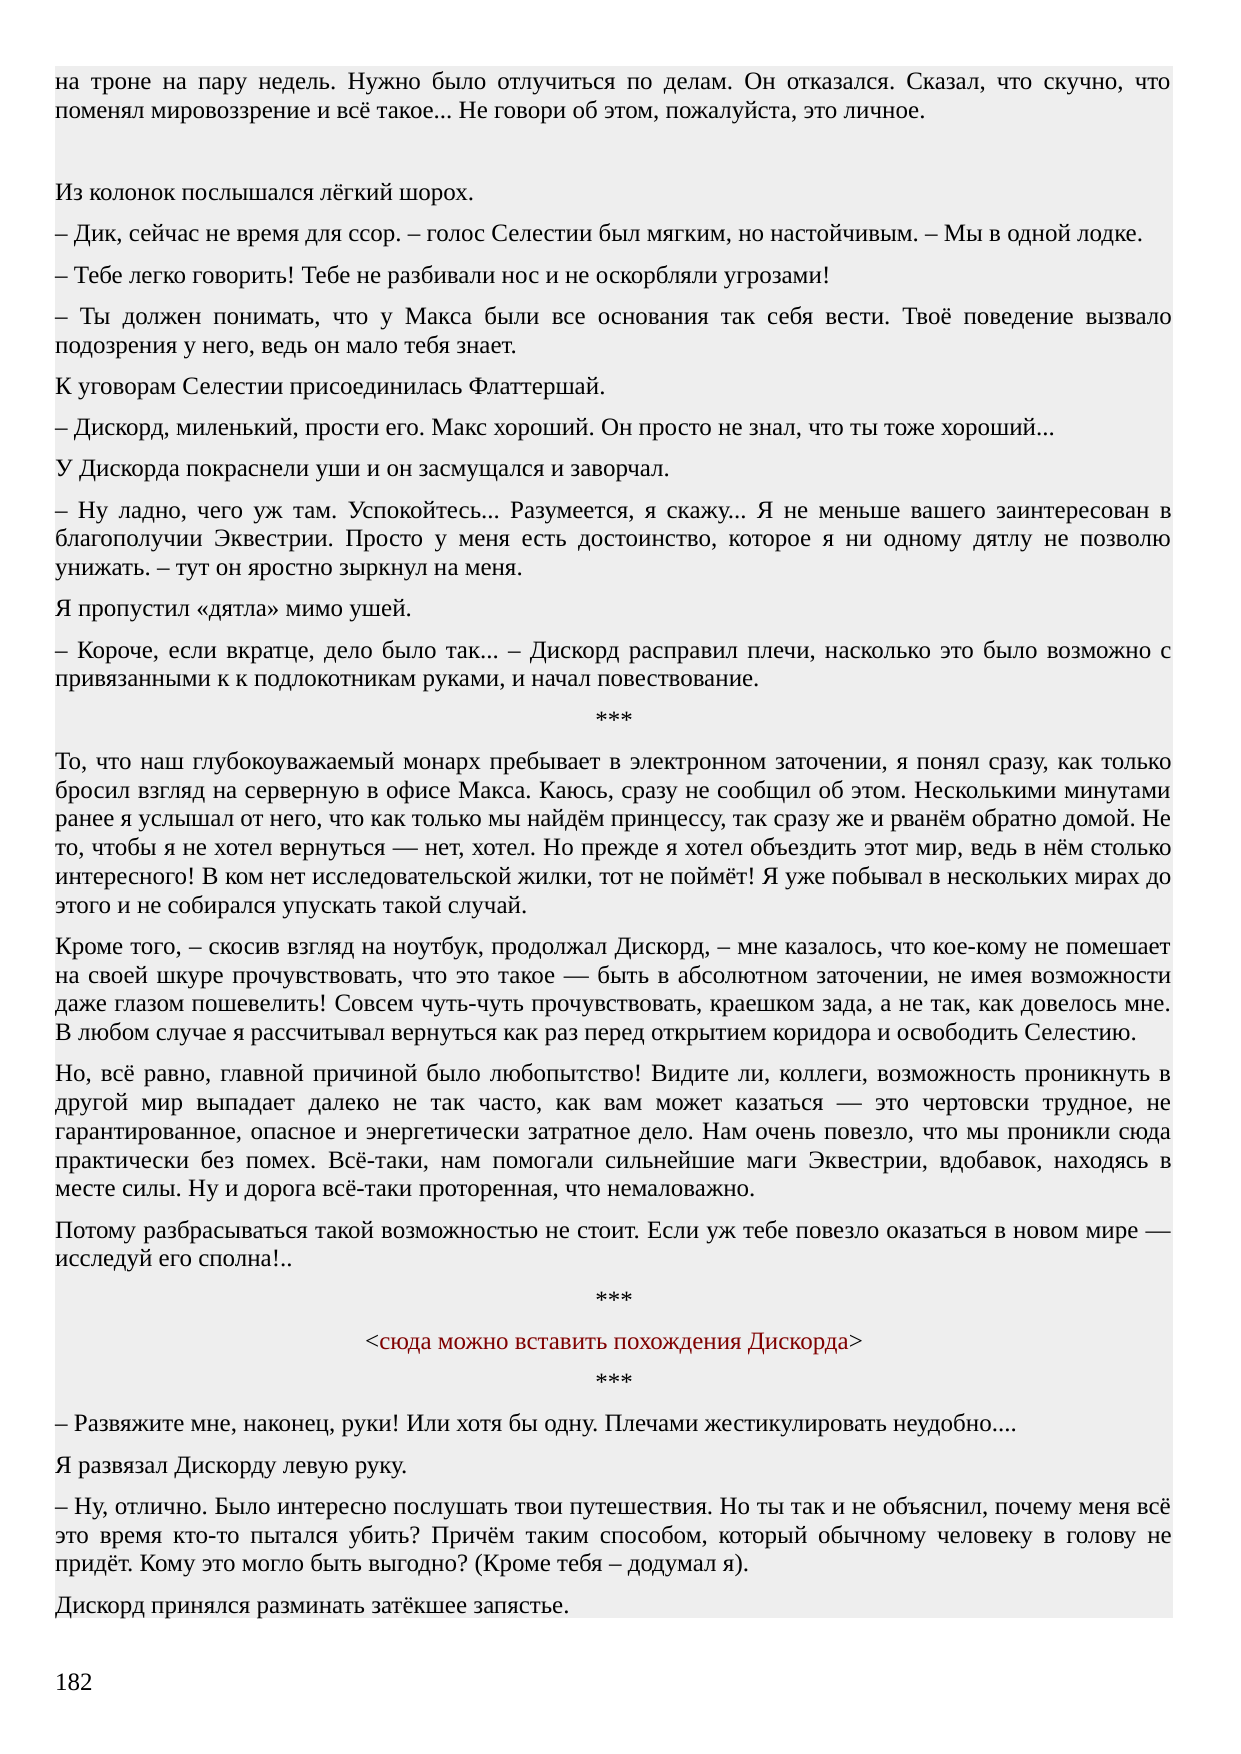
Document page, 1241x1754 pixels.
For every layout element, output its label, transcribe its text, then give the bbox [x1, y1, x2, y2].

text – Дик, сейчас не время для ссор. – голос Селестии был мягким, но настойчивым. – Мы в одной лодке. [55, 218, 1173, 247]
text То, что наш глубокоуважаемый монарх пребывает в электронном заточении, я понял сразу, как только бросил взгляд на серверную в офисе Макса. Каюсь, сразу не сообщил об этом. Несколькими минутами ранее я услышал от него, что как только мы найдём принцессу, так сразу же и рванём обратно домой. Не то, чтобы я не хотел вернуться — нет, хотел. Но прежде я хотел объездить этот мир, ведь в нём столько интересного! В ком нет исследовательской жилки, тот не поймёт! Я уже побывал в нескольких мирах до этого и не собирался упускать такой случай. [55, 746, 1173, 918]
text У Дискорда покраснели уши и он засмущался и заворчал. [55, 453, 1173, 482]
text Из колонок послышался лёгкий шорох. [55, 177, 1173, 206]
text *** [55, 1285, 1173, 1313]
text Дискорд принялся разминать затёкшее запястье. [55, 1590, 1173, 1618]
text Я пропустил «дятла» мимо ушей. [55, 593, 1173, 622]
text – Развяжите мне, наконец, руки! Или хотя бы одну. Плечами жестикулировать неудобно.... [55, 1408, 1173, 1437]
text *** [55, 1367, 1173, 1396]
text Но, всё равно, главной причиной было любопытство! Видите ли, коллеги, возможность проникнуть в другой мир выпадает далеко не так часто, как вам может казаться — это чертовски трудное, не гарантированное, опасное и энергетически затратное дело. Нам очень повезло, что мы проникли сюда практически без помех. Всё-таки, нам помогали сильнейшие маги Эквестрии, вдобавок, находясь в месте силы. Ну и дорога всё-таки проторенная, что немаловажно. [55, 1058, 1173, 1202]
text Я развязал Дискорду левую руку. [55, 1450, 1173, 1478]
text К уговорам Селестии присоединилась Флаттершай. [55, 371, 1173, 400]
text – Тебе легко говорить! Тебе не разбивали нос и не оскорбляли угрозами! [55, 260, 1173, 288]
text – Дискорд, миленький, прости его. Макс хороший. Он просто не знал, что ты тоже хороший... [55, 412, 1173, 441]
text *** [55, 705, 1173, 733]
text Кроме того, – скосив взгляд на ноутбук, продолжал Дискорд, – мне казалось, что кое-кому не помешает на своей шкуре прочувствовать, что это такое — быть в абсолютном заточении, не имея возможности даже глазом пошевелить! Совсем чуть-чуть прочувствовать, краешком зада, а не так, как довелось мне. В любом случае я рассчитывал вернуться как раз перед открытием коридора и освободить Селестию. [55, 931, 1173, 1046]
text – Ты должен понимать, что у Макса были все основания так себя вести. Твоё поведение вызвало подозрения у него, ведь он мало тебя знает. [55, 301, 1173, 358]
text – Ну ладно, чего уж там. Успокойтесь... Разумеется, я скажу... Я не меньше вашего заинтересован в благополучии Эквестрии. Просто у меня есть достоинство, которое я ни одному дятлу не позволю унижать. – тут он яростно зыркнул на меня. [55, 495, 1173, 581]
text <сюда можно вставить похождения Дискорда> [55, 1326, 1173, 1355]
text – Ну, отлично. Было интересно послушать твои путешествия. Но ты так и не объяснил, почему меня всё это время кто-то пытался убить? Причём таким способом, который обычному человеку в голову не придёт. Кому это могло быть выгодно? (Кроме тебя – додумал я). [55, 1491, 1173, 1577]
text Потому разбрасываться такой возможностью не стоит. Если уж тебе повезло оказаться в новом мире — исследуй его сполна!.. [55, 1215, 1173, 1272]
text – Короче, если вкратце, дело было так... – Дискорд расправил плечи, насколько это было возможно с привязанными к к подлокотникам руками, и начал повествование. [55, 635, 1173, 692]
text на троне на пару недель. Нужно было отлучиться по делам. Он отказался. Сказал, что скучно, что поменял мировоззрение и всё такое... Не говори об этом, пожалуйста, это личное. [55, 66, 1173, 123]
